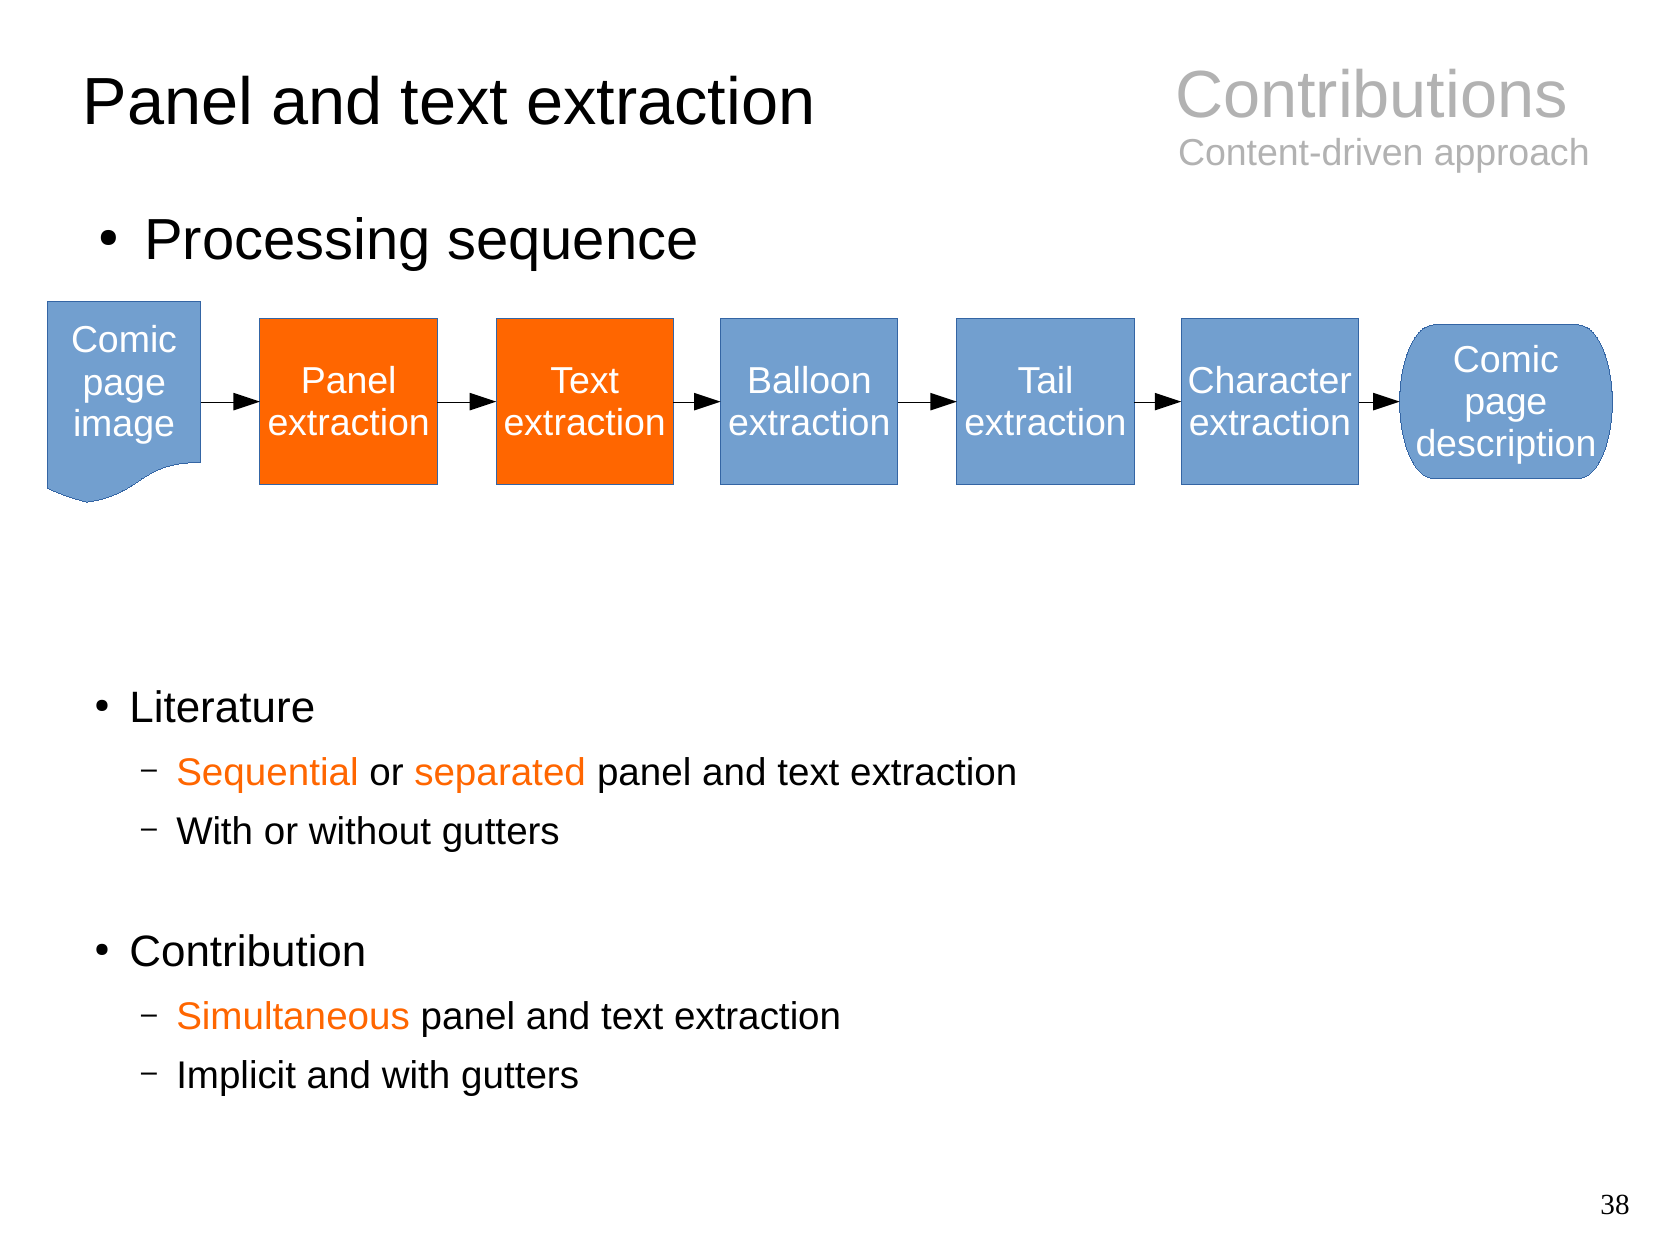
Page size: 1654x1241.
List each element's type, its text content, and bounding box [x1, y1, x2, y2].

text_box Character extraction [1181, 318, 1359, 485]
list Literature Sequential or separated panel and text extraction With or without gutters Contribution Simultaneous panel and text extraction Implicit and with gutters [82, 682, 1571, 1099]
text_box Panel extraction [259, 318, 438, 485]
title Panel and text extraction [82, 49, 1571, 154]
text_box Comic page image [47, 301, 201, 503]
text_box Text extraction [496, 318, 674, 485]
text_box Tail extraction [956, 318, 1135, 485]
text_box Comic page description [1399, 324, 1613, 479]
list Processing sequence [82, 206, 886, 272]
text_box Balloon extraction [720, 318, 898, 485]
